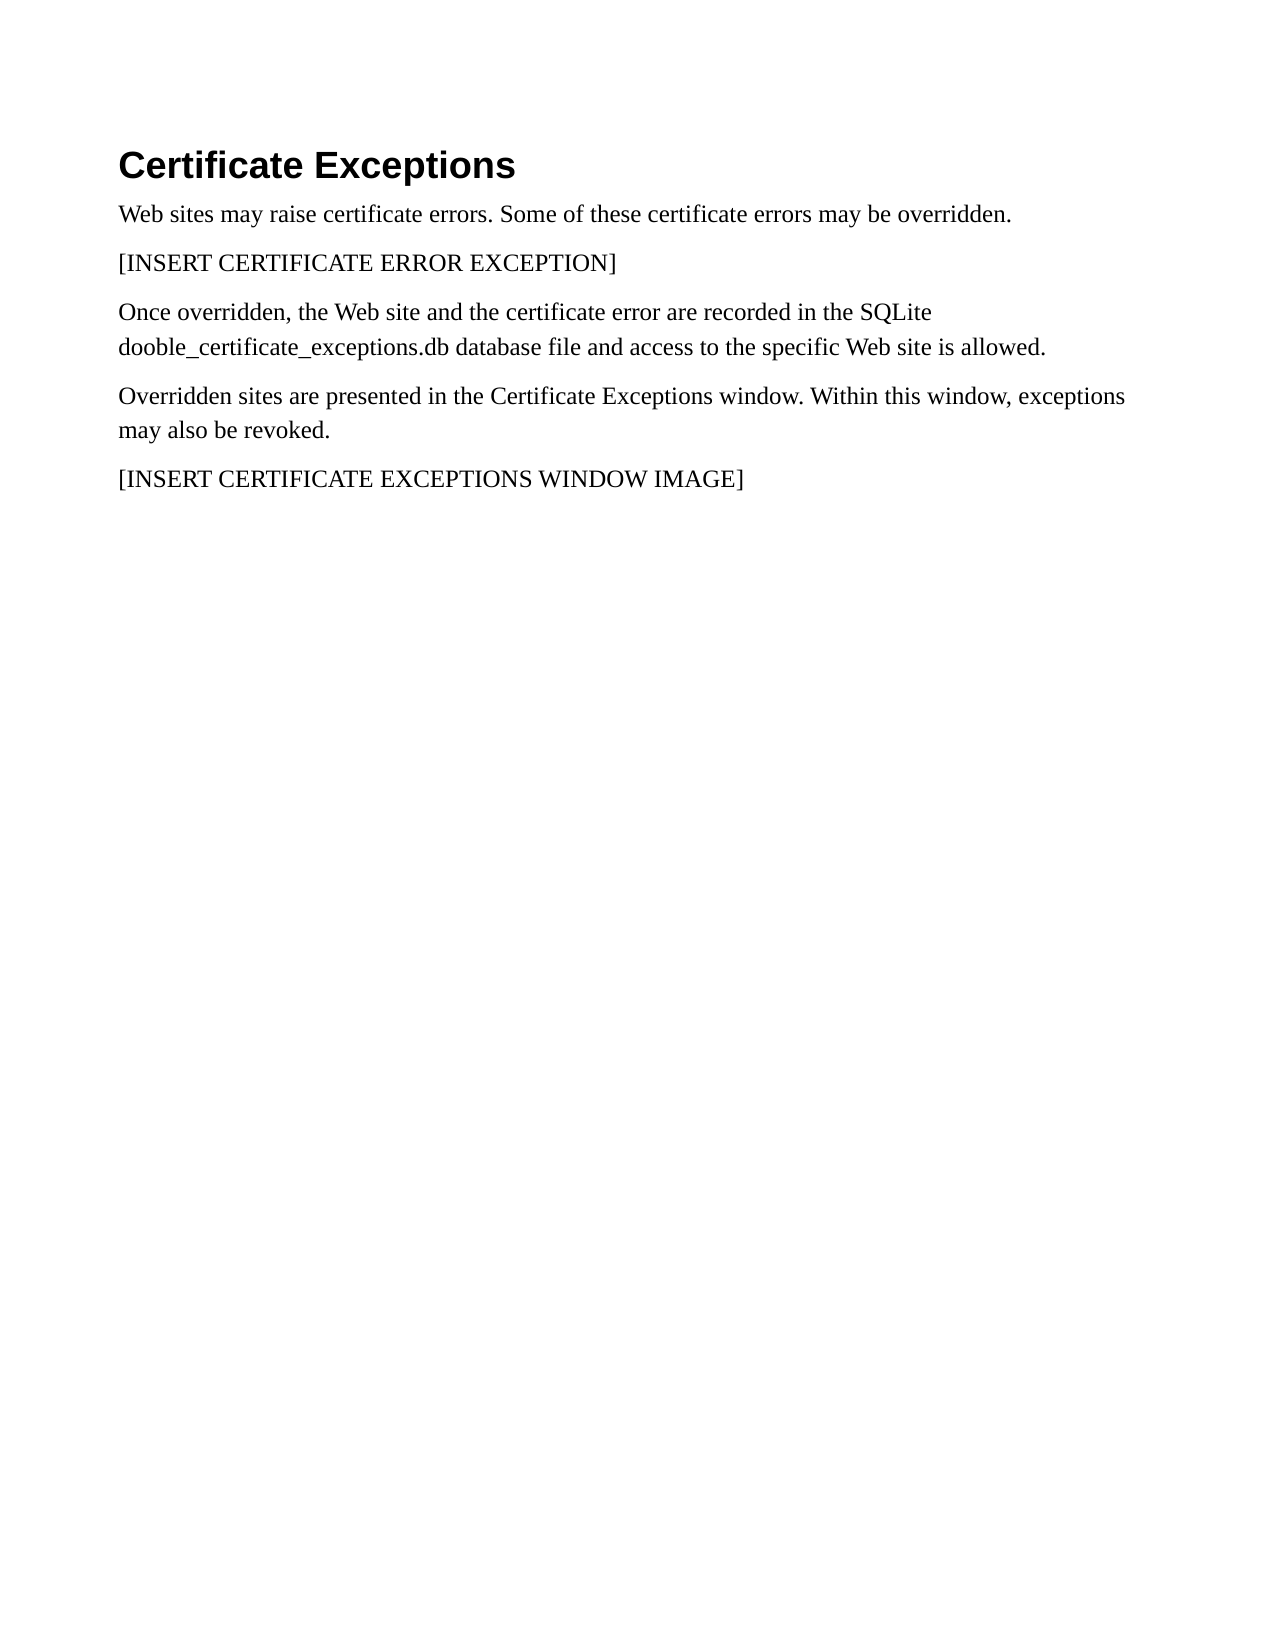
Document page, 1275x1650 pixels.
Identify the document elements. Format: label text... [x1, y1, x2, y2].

text Web sites may raise certificate errors. Some of these certificate errors may be overridden. [118, 199, 1157, 228]
text [INSERT CERTIFICATE EXCEPTIONS WINDOW IMAGE] [118, 464, 1157, 493]
text [INSERT CERTIFICATE ERROR EXCEPTION] [118, 248, 1157, 277]
text Once overridden, the Web site and the certificate error are recorded in the SQLite dooble_certificate_exceptions.db database file and access to the specific Web site is allowed. [118, 297, 1157, 361]
subtitle Certificate Exceptions [118, 143, 1157, 187]
text Overridden sites are presented in the Certificate Exceptions window. Within this window, exceptions may also be revoked. [118, 381, 1157, 444]
